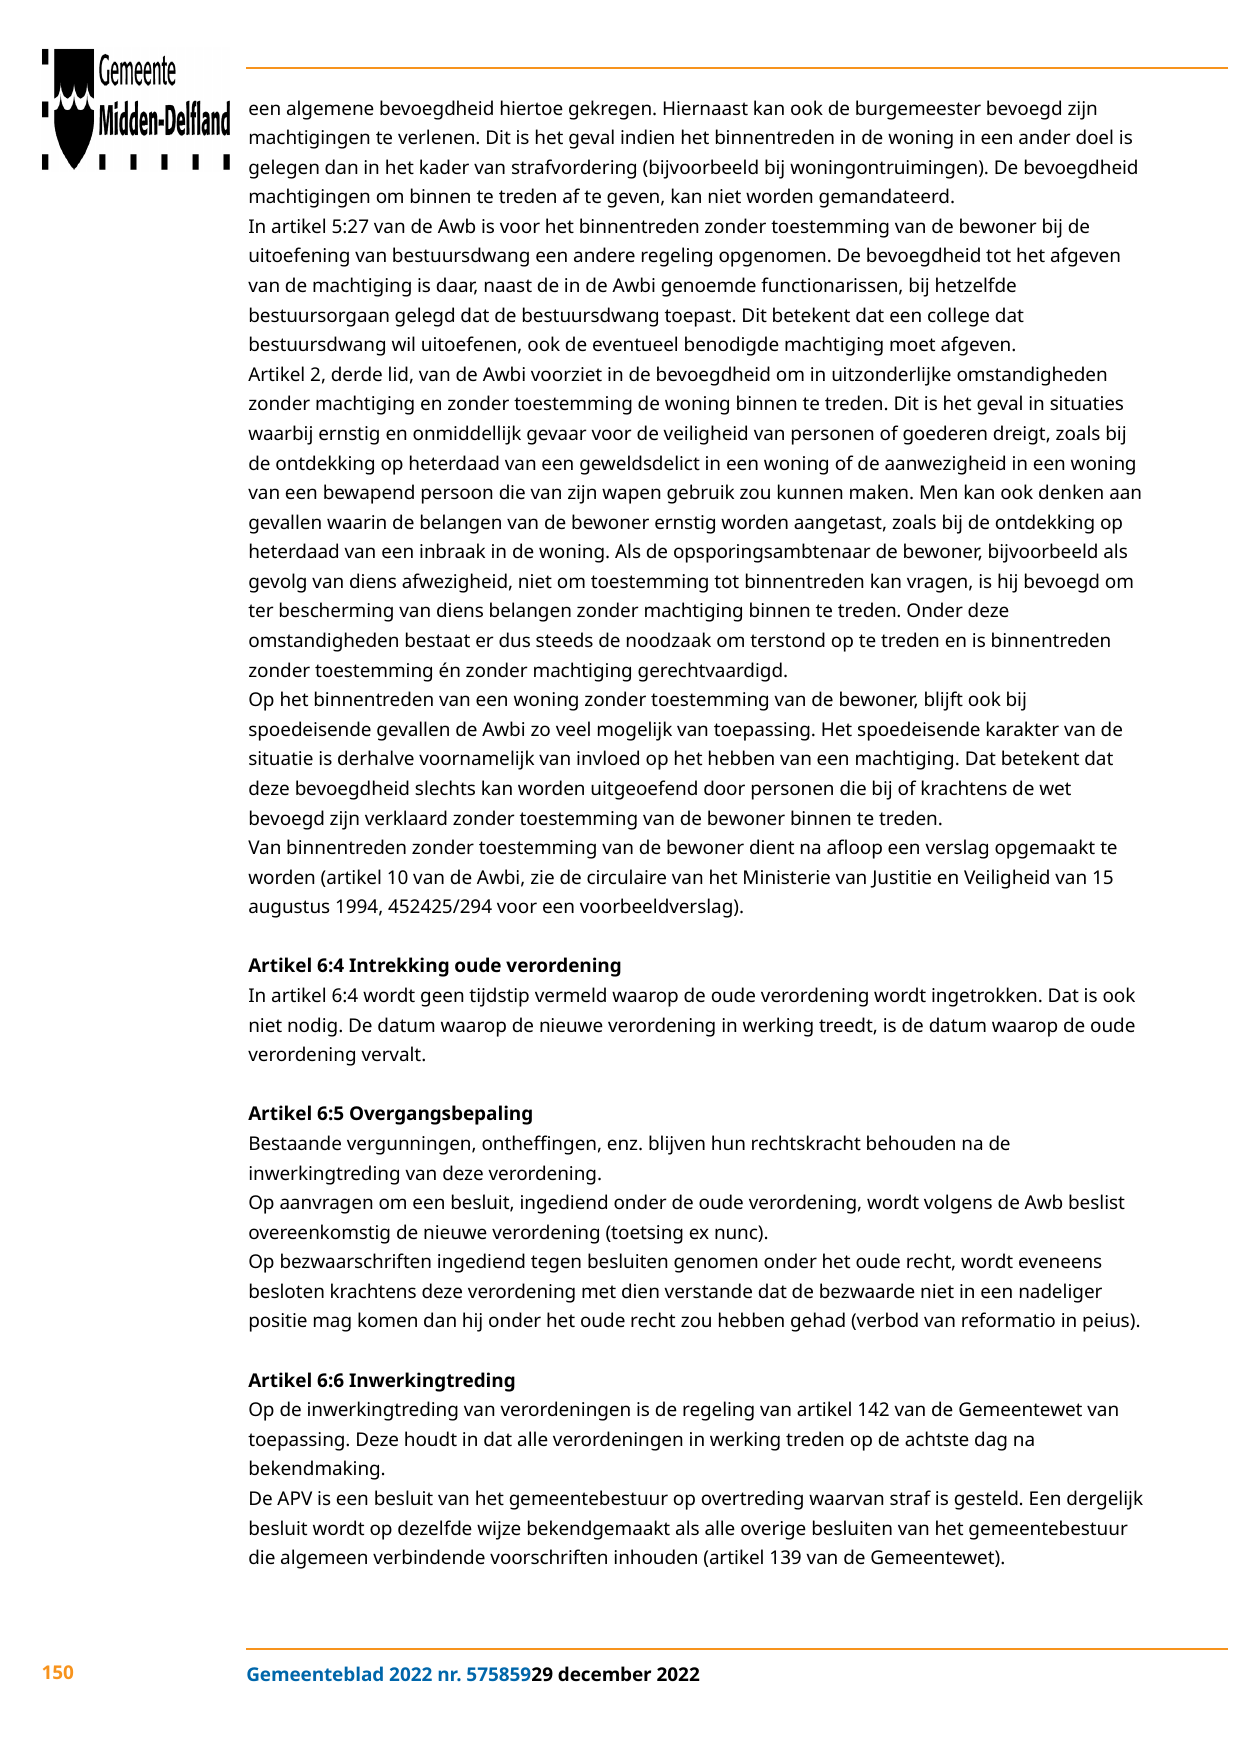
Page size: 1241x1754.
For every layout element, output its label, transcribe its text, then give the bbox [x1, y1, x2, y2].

text Op de inwerkingtreding van verordeningen is de regeling van artikel 142 van de Gemeentewet van toepassing. Deze houdt in dat alle verordeningen in werking treden op de achtste dag na bekendmaking. [248, 1396, 1152, 1481]
text Artikel 6:5 Overgangsbepaling [248, 1101, 1152, 1126]
text een algemene bevoegdheid hiertoe gekregen. Hiernaast kan ook de burgemeester bevoegd zijn machtigingen te verlenen. Dit is het geval indien het binnentreden in de woning in een ander doel is gelegen dan in het kader van strafvordering (bijvoorbeeld bij woningontruimingen). De bevoegdheid machtigingen om binnen te treden af te geven, kan niet worden gemandateerd. [248, 95, 1152, 209]
text Artikel 6:6 Inwerkingtreding [248, 1367, 1152, 1393]
text Op aanvragen om een besluit, ingediend onder de oude verordening, wordt volgens de Awb beslist overeenkomstig de nieuwe verordening (toetsing ex nunc). [248, 1189, 1152, 1245]
text In artikel 5:27 van de Awb is voor het binnentreden zonder toestemming van de bewoner bij de uitoefening van bestuursdwang een andere regeling opgenomen. De bevoegdheid tot het afgeven van de machtiging is daar, naast de in de Awbi genoemde functionarissen, bij hetzelfde bestuursorgaan gelegd dat de bestuursdwang toepast. Dit betekent dat een college dat bestuursdwang wil uitoefenen, ook de eventueel benodigde machtiging moet afgeven. [248, 213, 1152, 357]
text Op bezwaarschriften ingediend tegen besluiten genomen onder het oude recht, wordt eveneens besloten krachtens deze verordening met dien verstande dat de bezwaarde niet in een nadeliger positie mag komen dan hij onder het oude recht zou hebben gehad (verbod van reformatio in peius). [248, 1248, 1152, 1333]
text In artikel 6:4 wordt geen tijdstip vermeld waarop de oude verordening wordt ingetrokken. Dat is ook niet nodig. De datum waarop de nieuwe verordening in werking treedt, is de datum waarop de oude verordening vervalt. [248, 982, 1152, 1067]
text Op het binnentreden van een woning zonder toestemming van de bewoner, blijft ook bij spoedeisende gevallen de Awbi zo veel mogelijk van toepassing. Het spoedeisende karakter van de situatie is derhalve voornamelijk van invloed op het hebben van een machtiging. Dat betekent dat deze bevoegdheid slechts kan worden uitgeoefend door personen die bij of krachtens de wet bevoegd zijn verklaard zonder toestemming van de bewoner binnen te treden. [248, 686, 1152, 831]
text Van binnentreden zonder toestemming van de bewoner dient na afloop een verslag opgemaakt te worden (artikel 10 van de Awbi, zie de circulaire van het Ministerie van Justitie en Veiligheid van 15 augustus 1994, 452425/294 voor een voorbeeldverslag). [248, 834, 1152, 919]
text Artikel 2, derde lid, van de Awbi voorziet in de bevoegdheid om in uitzonderlijke omstandigheden zonder machtiging en zonder toestemming de woning binnen te treden. Dit is het geval in situaties waarbij ernstig en onmiddellijk gevaar voor de veiligheid van personen of goederen dreigt, zoals bij de ontdekking op heterdaad van een geweldsdelict in een woning of de aanwezigheid in een woning van een bewapend persoon die van zijn wapen gebruik zou kunnen maken. Men kan ook denken aan gevallen waarin de belangen van de bewoner ernstig worden aangetast, zoals bij de ontdekking op heterdaad van een inbraak in de woning. Als de opsporingsambtenaar de bewoner, bijvoorbeeld als gevolg van diens afwezigheid, niet om toestemming tot binnentreden kan vragen, is hij bevoegd om ter bescherming van diens belangen zonder machtiging binnen te treden. Onder deze omstandigheden bestaat er dus steeds de noodzaak om terstond op te treden en is binnentreden zonder toestemming én zonder machtiging gerechtvaardigd. [248, 361, 1152, 683]
text Artikel 6:4 Intrekking oude verordening [248, 953, 1152, 978]
picture [41, 47, 231, 172]
text Bestaande vergunningen, ontheffingen, enz. blijven hun rechtskracht behouden na de inwerkingtreding van deze verordening. [248, 1130, 1152, 1186]
text De APV is een besluit van het gemeentebestuur op overtreding waarvan straf is gesteld. Een dergelijk besluit wordt op dezelfde wijze bekendgemaakt als alle overige besluiten van het gemeentebestuur die algemeen verbindende voorschriften inhouden (artikel 139 van de Gemeentewet). [248, 1485, 1152, 1570]
